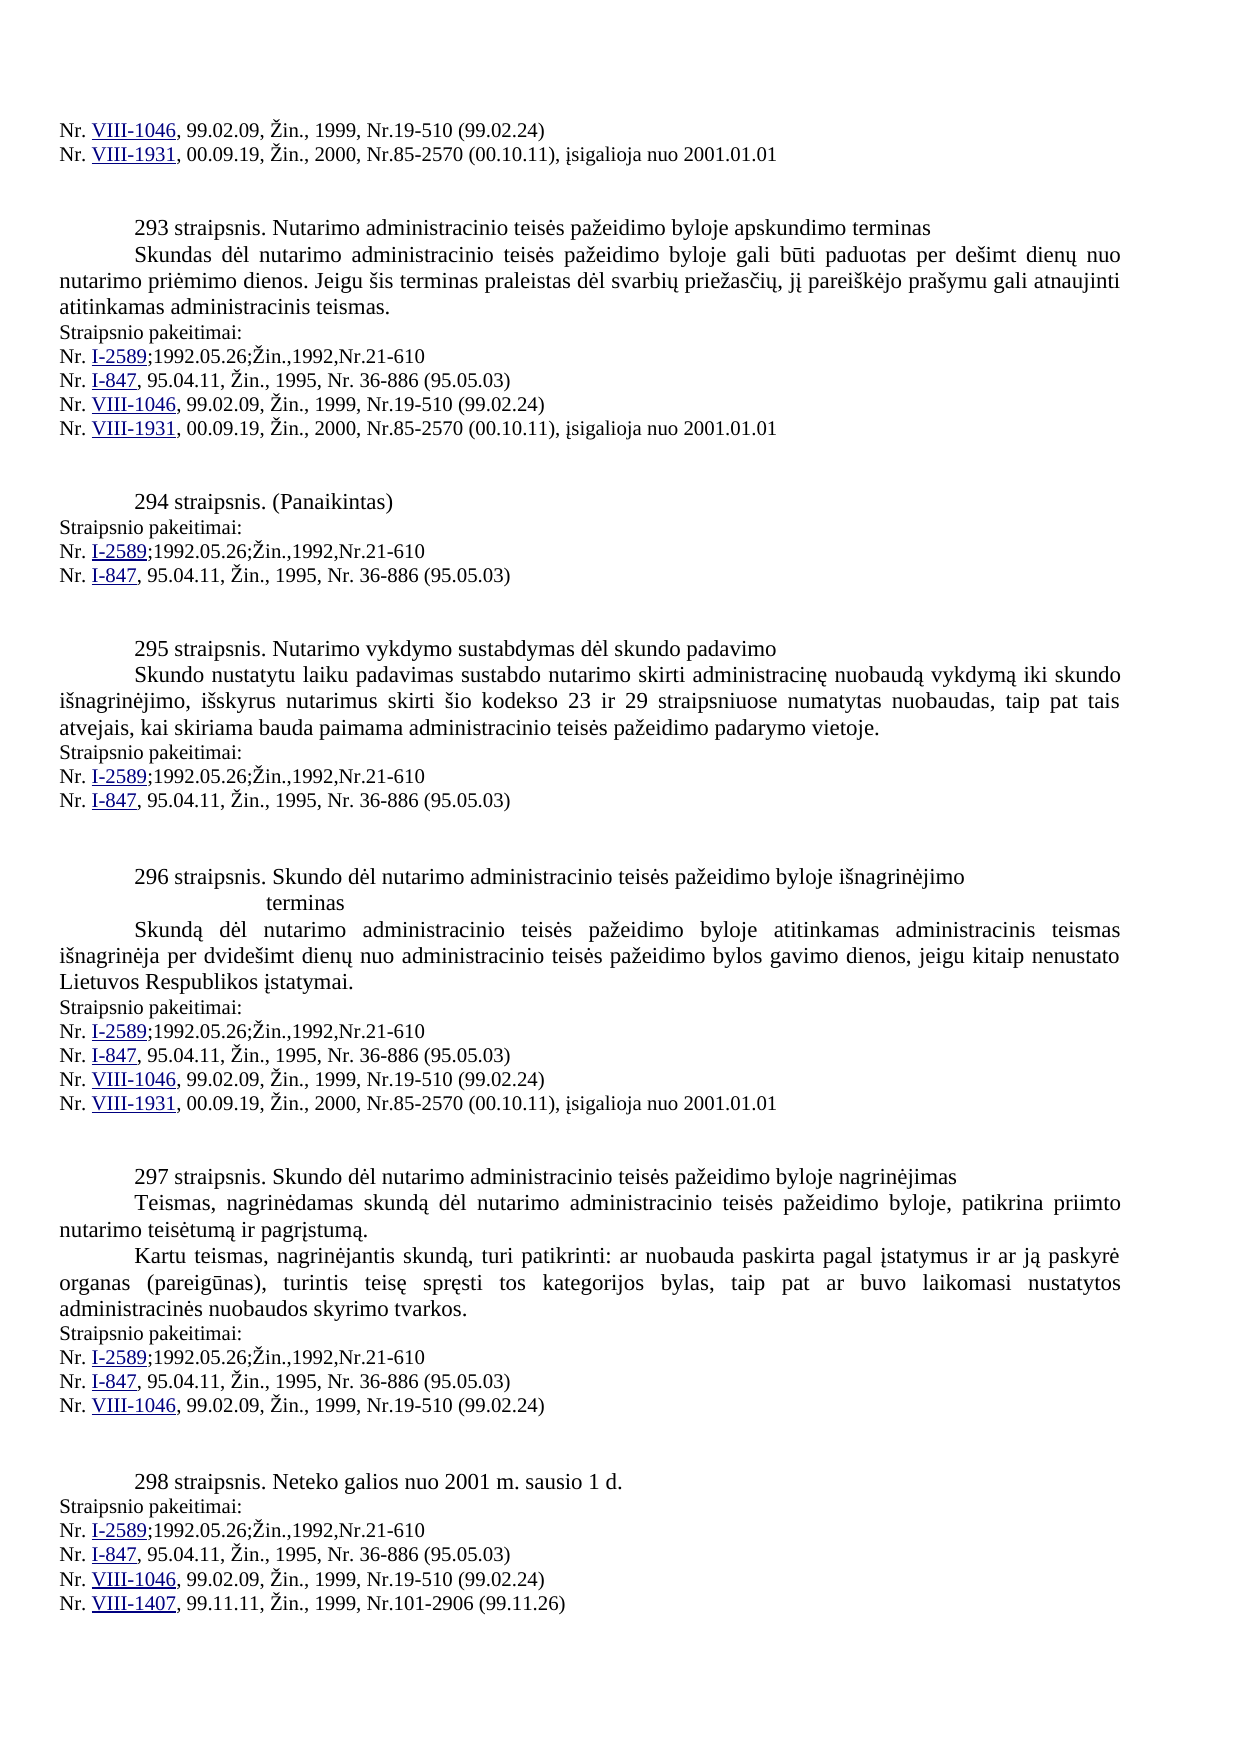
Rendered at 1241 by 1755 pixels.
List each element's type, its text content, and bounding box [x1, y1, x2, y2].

text Nr. I-847, 95.04.11, Žin., 1995, Nr. 36-886 (95.05.03) [59, 1542, 1122, 1566]
text Kartu teismas, nagrinėjantis skundą, turi patikrinti: ar nuobauda paskirta pagal įstatymus ir ar ją paskyrė organas (pareigūnas), turintis teisę spręsti tos kategorijos bylas, taip pat ar buvo laikomasi nustatytos administracinės nuobaudos skyrimo tvarkos. [59, 1242, 1122, 1321]
text Straipsnio pakeitimai: [59, 1494, 1122, 1518]
text Skundą dėl nutarimo administracinio teisės pažeidimo byloje atitinkamas administracinis teismas išnagrinėja per dvidešimt dienų nuo administracinio teisės pažeidimo bylos gavimo dienos, jeigu kitaip nenustato Lietuvos Respublikos įstatymai. [59, 916, 1122, 995]
text Skundo nustatytu laiku padavimas sustabdo nutarimo skirti administracinę nuobaudą vykdymą iki skundo išnagrinėjimo, išskyrus nutarimus skirti šio kodekso 23 ir 29 straipsniuose numatytas nuobaudas, taip pat tais atvejais, kai skiriama bauda paimama administracinio teisės pažeidimo padarymo vietoje. [59, 661, 1122, 740]
text Nr. I-2589;1992.05.26;Žin.,1992,Nr.21-610 [59, 539, 1122, 563]
text Straipsnio pakeitimai: [59, 1321, 1122, 1345]
text Nr. I-2589;1992.05.26;Žin.,1992,Nr.21-610 [59, 764, 1122, 788]
text 298 straipsnis. Neteko galios nuo 2001 m. sausio 1 d. [59, 1468, 1122, 1494]
text Nr. VIII-1931, 00.09.19, Žin., 2000, Nr.85-2570 (00.10.11), įsigalioja nuo 2001.01.01 [59, 416, 1122, 440]
text Straipsnio pakeitimai: [59, 514, 1122, 539]
text 297 straipsnis. Skundo dėl nutarimo administracinio teisės pažeidimo byloje nagrinėjimas [134, 1163, 1122, 1189]
text Straipsnio pakeitimai: [59, 740, 1122, 764]
text Nr. I-2589;1992.05.26;Žin.,1992,Nr.21-610 [59, 344, 1122, 368]
text Nr. I-2589;1992.05.26;Žin.,1992,Nr.21-610 [59, 1345, 1122, 1369]
text Straipsnio pakeitimai: [59, 320, 1122, 344]
text Teismas, nagrinėdamas skundą dėl nutarimo administracinio teisės pažeidimo byloje, patikrina priimto nutarimo teisėtumą ir pagrįstumą. [59, 1189, 1122, 1242]
text Nr. I-847, 95.04.11, Žin., 1995, Nr. 36-886 (95.05.03) [59, 563, 1122, 587]
text terminas [266, 889, 1122, 916]
text Nr. VIII-1931, 00.09.19, Žin., 2000, Nr.85-2570 (00.10.11), įsigalioja nuo 2001.01.01 [59, 1091, 1122, 1115]
text Nr. VIII-1046, 99.02.09, Žin., 1999, Nr.19-510 (99.02.24) [59, 1067, 1122, 1091]
text Nr. I-847, 95.04.11, Žin., 1995, Nr. 36-886 (95.05.03) [59, 368, 1122, 392]
text Nr. VIII-1046, 99.02.09, Žin., 1999, Nr.19-510 (99.02.24) [59, 392, 1122, 416]
text 293 straipsnis. Nutarimo administracinio teisės pažeidimo byloje apskundimo terminas [134, 214, 1122, 241]
text Skundas dėl nutarimo administracinio teisės pažeidimo byloje gali būti paduotas per dešimt dienų nuo nutarimo priėmimo dienos. Jeigu šis terminas praleistas dėl svarbių priežasčių, jį pareiškėjo prašymu gali atnaujinti atitinkamas administracinis teismas. [59, 241, 1122, 320]
text Nr. VIII-1046, 99.02.09, Žin., 1999, Nr.19-510 (99.02.24) [59, 1393, 1122, 1417]
text Nr. I-2589;1992.05.26;Žin.,1992,Nr.21-610 [59, 1019, 1122, 1043]
text Nr. VIII-1046, 99.02.09, Žin., 1999, Nr.19-510 (99.02.24) [59, 1566, 1122, 1591]
text Nr. I-2589;1992.05.26;Žin.,1992,Nr.21-610 [59, 1518, 1122, 1542]
text Nr. I-847, 95.04.11, Žin., 1995, Nr. 36-886 (95.05.03) [59, 788, 1122, 812]
text 295 straipsnis. Nutarimo vykdymo sustabdymas dėl skundo padavimo [59, 635, 1122, 661]
text 296 straipsnis. Skundo dėl nutarimo administracinio teisės pažeidimo byloje išnagrinėjimo [134, 863, 1122, 889]
text Nr. I-847, 95.04.11, Žin., 1995, Nr. 36-886 (95.05.03) [59, 1369, 1122, 1393]
text Nr. I-847, 95.04.11, Žin., 1995, Nr. 36-886 (95.05.03) [59, 1043, 1122, 1067]
text Nr. VIII-1046, 99.02.09, Žin., 1999, Nr.19-510 (99.02.24) [59, 118, 1122, 142]
text Nr. VIII-1931, 00.09.19, Žin., 2000, Nr.85-2570 (00.10.11), įsigalioja nuo 2001.01.01 [59, 142, 1122, 166]
text Nr. VIII-1407, 99.11.11, Žin., 1999, Nr.101-2906 (99.11.26) [59, 1591, 1122, 1614]
text Straipsnio pakeitimai: [59, 995, 1122, 1019]
text 294 straipsnis. (Panaikintas) [59, 488, 1122, 514]
